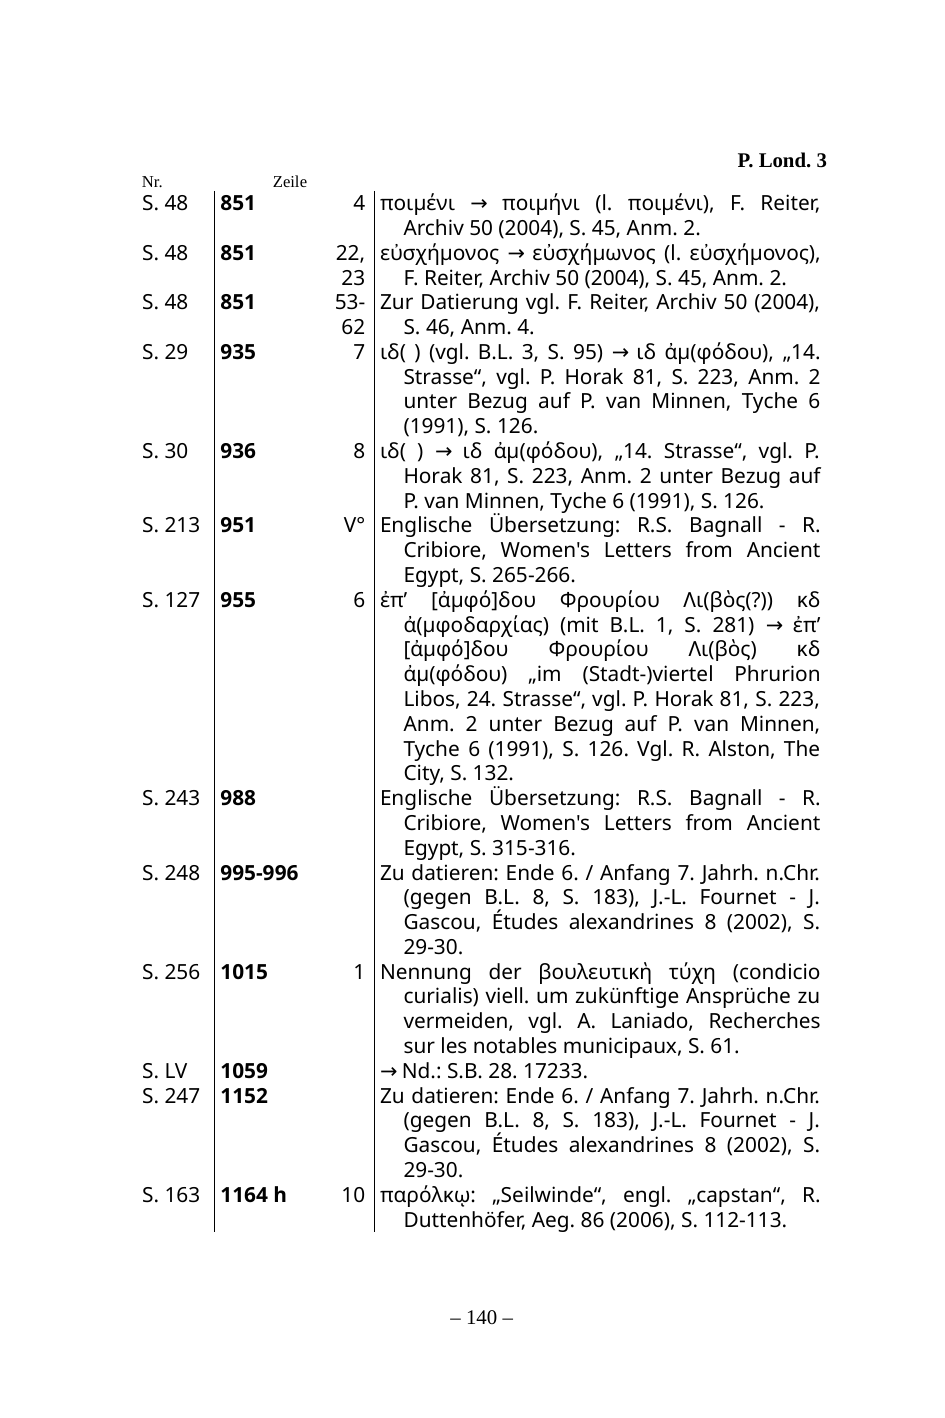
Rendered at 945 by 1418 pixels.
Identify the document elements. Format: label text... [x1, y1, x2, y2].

table_cell S. 248 [136, 860, 214, 959]
table_cell V° [319, 513, 374, 587]
table_cell S. 163 [136, 1183, 214, 1232]
table_cell S. 256 [136, 959, 214, 1058]
table_cell S. LV [136, 1059, 214, 1083]
table_cell 1059 [215, 1059, 319, 1083]
table_cell 10 [319, 1183, 374, 1232]
table_cell [319, 786, 374, 860]
table_cell [319, 1083, 374, 1182]
table_cell S. 48 [136, 191, 214, 240]
table_cell Zu datieren: Ende 6. / Anfang 7. Jahrh. n.Chr. (gegen B.L. 8, S. 183), J.-L. Fournet - J. Gascou, Études alexandrines 8 (2002), S. 29-30. [375, 860, 827, 959]
table_cell 851 [215, 240, 319, 290]
table_cell Englische Übersetzung: R.S. Bagnall - R. Cribiore, Women's Letters from Ancient Egypt, S. 315-316. [375, 786, 827, 860]
table_cell 1164 h [215, 1183, 319, 1232]
table_cell 995-996 [215, 860, 319, 959]
table_cell 851 [215, 290, 319, 339]
table_cell 8 [319, 439, 374, 513]
table_cell 1152 [215, 1083, 319, 1182]
table_cell S. 213 [136, 513, 214, 587]
table_cell S. 29 [136, 340, 214, 439]
table_cell 951 [215, 513, 319, 587]
table_cell S. 127 [136, 588, 214, 786]
table_cell ιδ( ) (vgl. B.L. 3, S. 95) → ιδ ἀμ(φόδου), „14. Strasse“, vgl. P. Horak 81, S. 223, Anm. 2 unter Bezug auf P. van Minnen, Tyche 6 (1991), S. 126. [375, 340, 827, 439]
table_cell 1 [319, 959, 374, 1058]
table_cell → Nd.: S.B. 28. 17233. [375, 1059, 827, 1083]
table_cell Nennung der βουλευτικὴ τύχη (condicio curialis) viell. um zukünftige Ansprüche zu vermeiden, vgl. A. Laniado, Recherches sur les notables municipaux, S. 61. [375, 959, 827, 1058]
table_cell 955 [215, 588, 319, 786]
table_cell 988 [215, 786, 319, 860]
table_cell S. 30 [136, 439, 214, 513]
table_cell ἐπʼ [ἀμφό]δου Φρουρίου Λι(βὸς(?)) κδ ἀ(μφοδαρχίας) (mit B.L. 1, S. 281) → ἐπʼ [ἀμφό]δου Φρουρίου Λι(βὸς) κδ ἀμ(φόδου) „im (Stadt-)viertel Phrurion Libos, 24. Strasse“, vgl. P. Horak 81, S. 223, Anm. 2 unter Bezug auf P. van Minnen, Tyche 6 (1991), S. 126. Vgl. R. Alston, The City, S. 132. [375, 588, 827, 786]
table_cell 22, 23 [319, 240, 374, 290]
table_cell [319, 860, 374, 959]
table_cell Zur Datierung vgl. F. Reiter, Archiv 50 (2004), S. 46, Anm. 4. [375, 290, 827, 339]
table_cell 6 [319, 588, 374, 786]
table_cell S. 48 [136, 240, 214, 290]
table_cell 53-62 [319, 290, 374, 339]
table_cell 1015 [215, 959, 319, 1058]
table_cell Zu datieren: Ende 6. / Anfang 7. Jahrh. n.Chr. (gegen B.L. 8, S. 183), J.-L. Fournet - J. Gascou, Études alexandrines 8 (2002), S. 29-30. [375, 1083, 827, 1182]
table_cell S. 48 [136, 290, 214, 339]
table_cell S. 243 [136, 786, 214, 860]
table_cell [319, 1059, 374, 1083]
table_cell 851 [215, 191, 319, 240]
table_cell 4 [319, 191, 374, 240]
table_cell 935 [215, 340, 319, 439]
table_cell εὐσχήμονος → εὐσχήμωνος (l. εὐσχήμονος), F. Reiter, Archiv 50 (2004), S. 45, Anm. 2. [375, 240, 827, 290]
table_cell S. 247 [136, 1083, 214, 1182]
table_cell παρόλκῳ: „Seilwinde“, engl. „capstan“, R. Duttenhöfer, Aeg. 86 (2006), S. 112-113. [375, 1183, 827, 1232]
table_cell Englische Übersetzung: R.S. Bagnall - R. Cribiore, Women's Letters from Ancient Egypt, S. 265-266. [375, 513, 827, 587]
table_cell 936 [215, 439, 319, 513]
table_cell ιδ( ) → ιδ ἀμ(φόδου), „14. Strasse“, vgl. P. Horak 81, S. 223, Anm. 2 unter Bezug auf P. van Minnen, Tyche 6 (1991), S. 126. [375, 439, 827, 513]
table_cell 7 [319, 340, 374, 439]
table_cell ποιμένι → ποιμήνι (l. ποιμένι), F. Reiter, Archiv 50 (2004), S. 45, Anm. 2. [375, 191, 827, 240]
